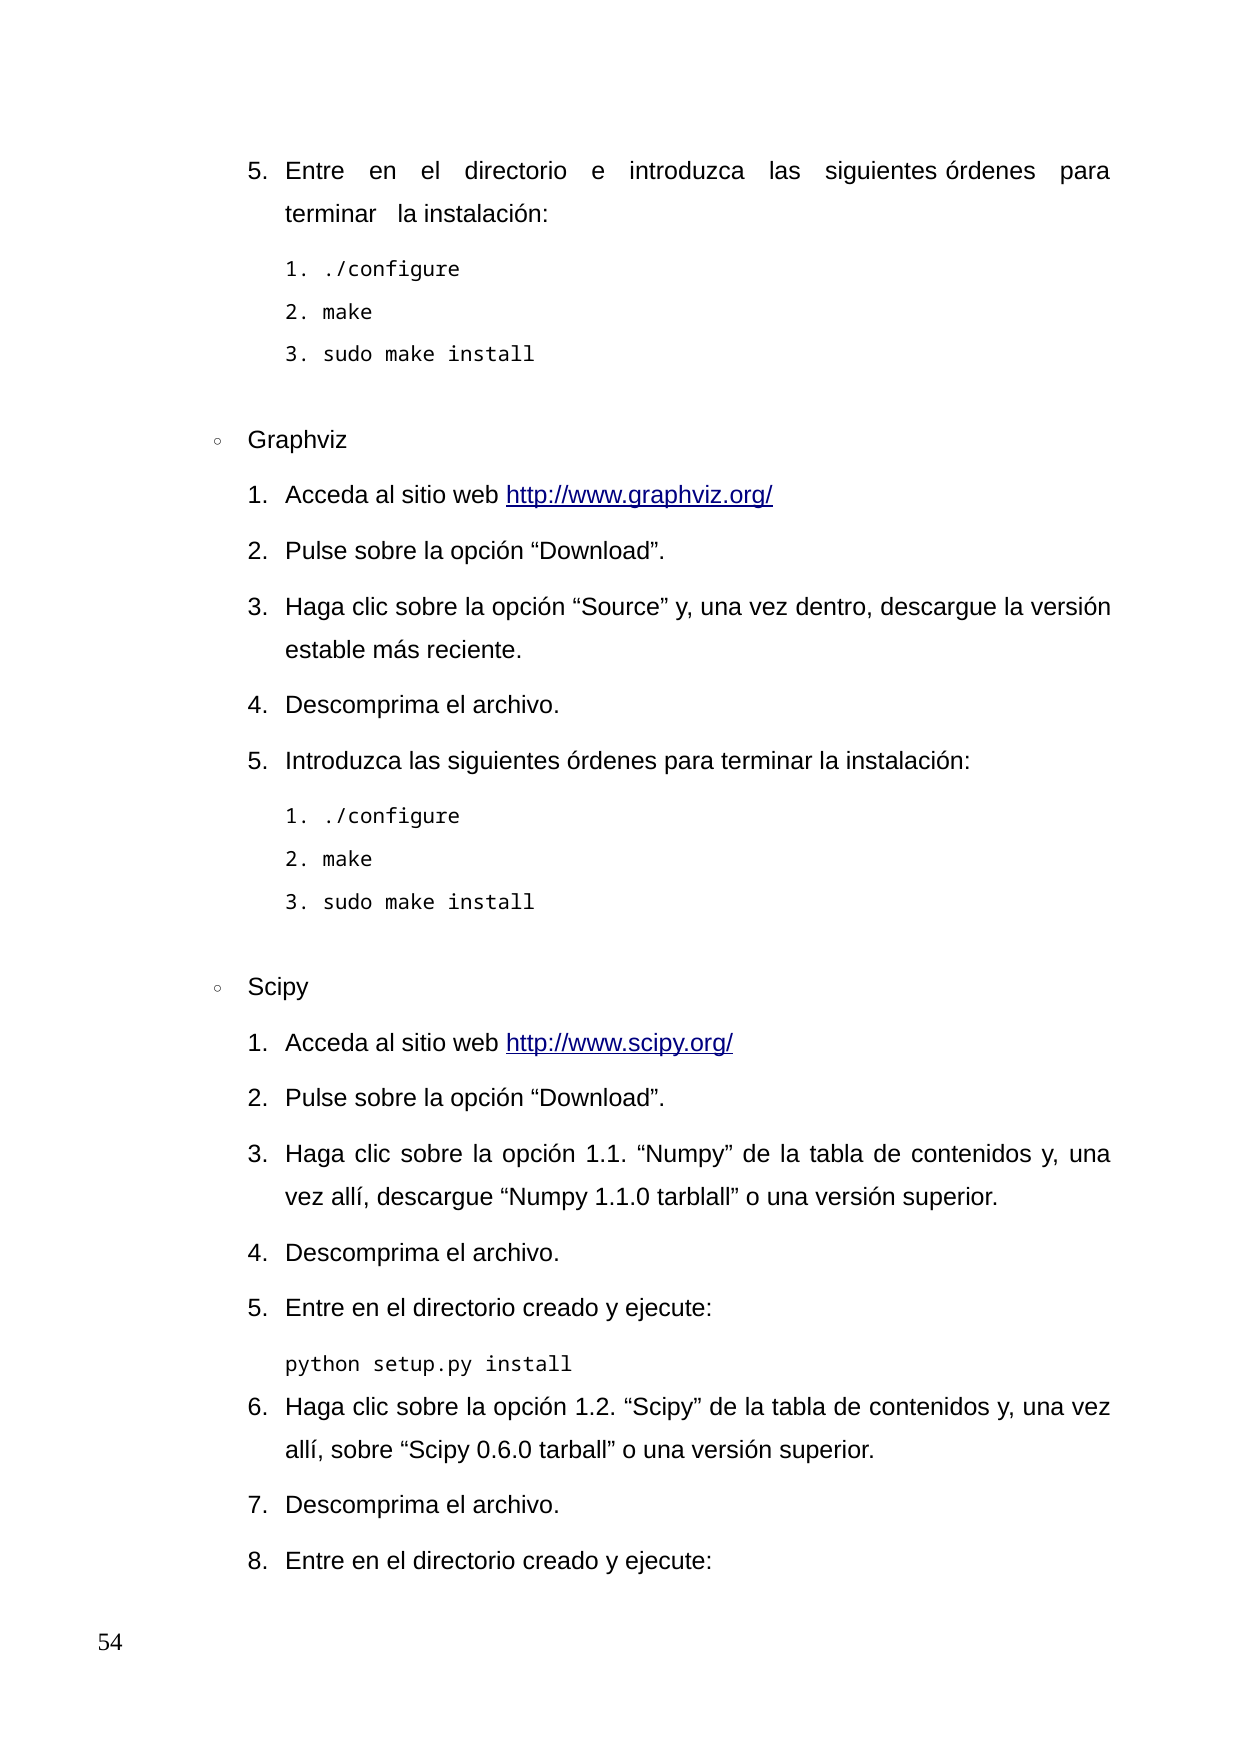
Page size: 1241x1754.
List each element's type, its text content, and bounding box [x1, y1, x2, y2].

list Introduzca las siguientes órdenes para terminar la instalación: [247, 746, 1113, 775]
list Acceda al sitio web http://www.scipy.org/ [247, 1028, 1113, 1056]
list Descomprima el archivo. [247, 1238, 1113, 1266]
list Acceda al sitio web http://www.graphviz.org/ [247, 480, 1113, 509]
list ./configure [285, 254, 1113, 283]
list Entre en el directorio e introduzca las siguientes órdenes para terminar la instalación: [247, 156, 1113, 227]
list Descomprima el archivo. [247, 1490, 1113, 1519]
list Descomprima el archivo. [247, 690, 1113, 719]
list python setup.py install [247, 1349, 1113, 1377]
list Scipy [210, 972, 1113, 1001]
list Entre en el directorio creado y ejecute: [247, 1293, 1113, 1322]
list sudo make install [285, 887, 1113, 915]
list Graphviz [210, 425, 1113, 453]
list ./configure [285, 802, 1113, 830]
list Haga clic sobre la opción 1.1. “Numpy” de la tabla de contenidos y, una vez allí, descargue “Numpy 1.1.0 tarblall” o una versión superior. [247, 1139, 1113, 1211]
list make [285, 844, 1113, 873]
list sudo make install [285, 339, 1113, 368]
list Entre en el directorio creado y ejecute: [247, 1546, 1113, 1575]
list Haga clic sobre la opción “Source” y, una vez dentro, descargue la versión estable más reciente. [247, 592, 1113, 663]
list Pulse sobre la opción “Download”. [247, 536, 1113, 565]
list make [285, 297, 1113, 325]
list Haga clic sobre la opción 1.2. “Scipy” de la tabla de contenidos y, una vez allí, sobre “Scipy 0.6.0 tarball” o una versión superior. [247, 1392, 1113, 1463]
list Pulse sobre la opción “Download”. [247, 1083, 1113, 1112]
